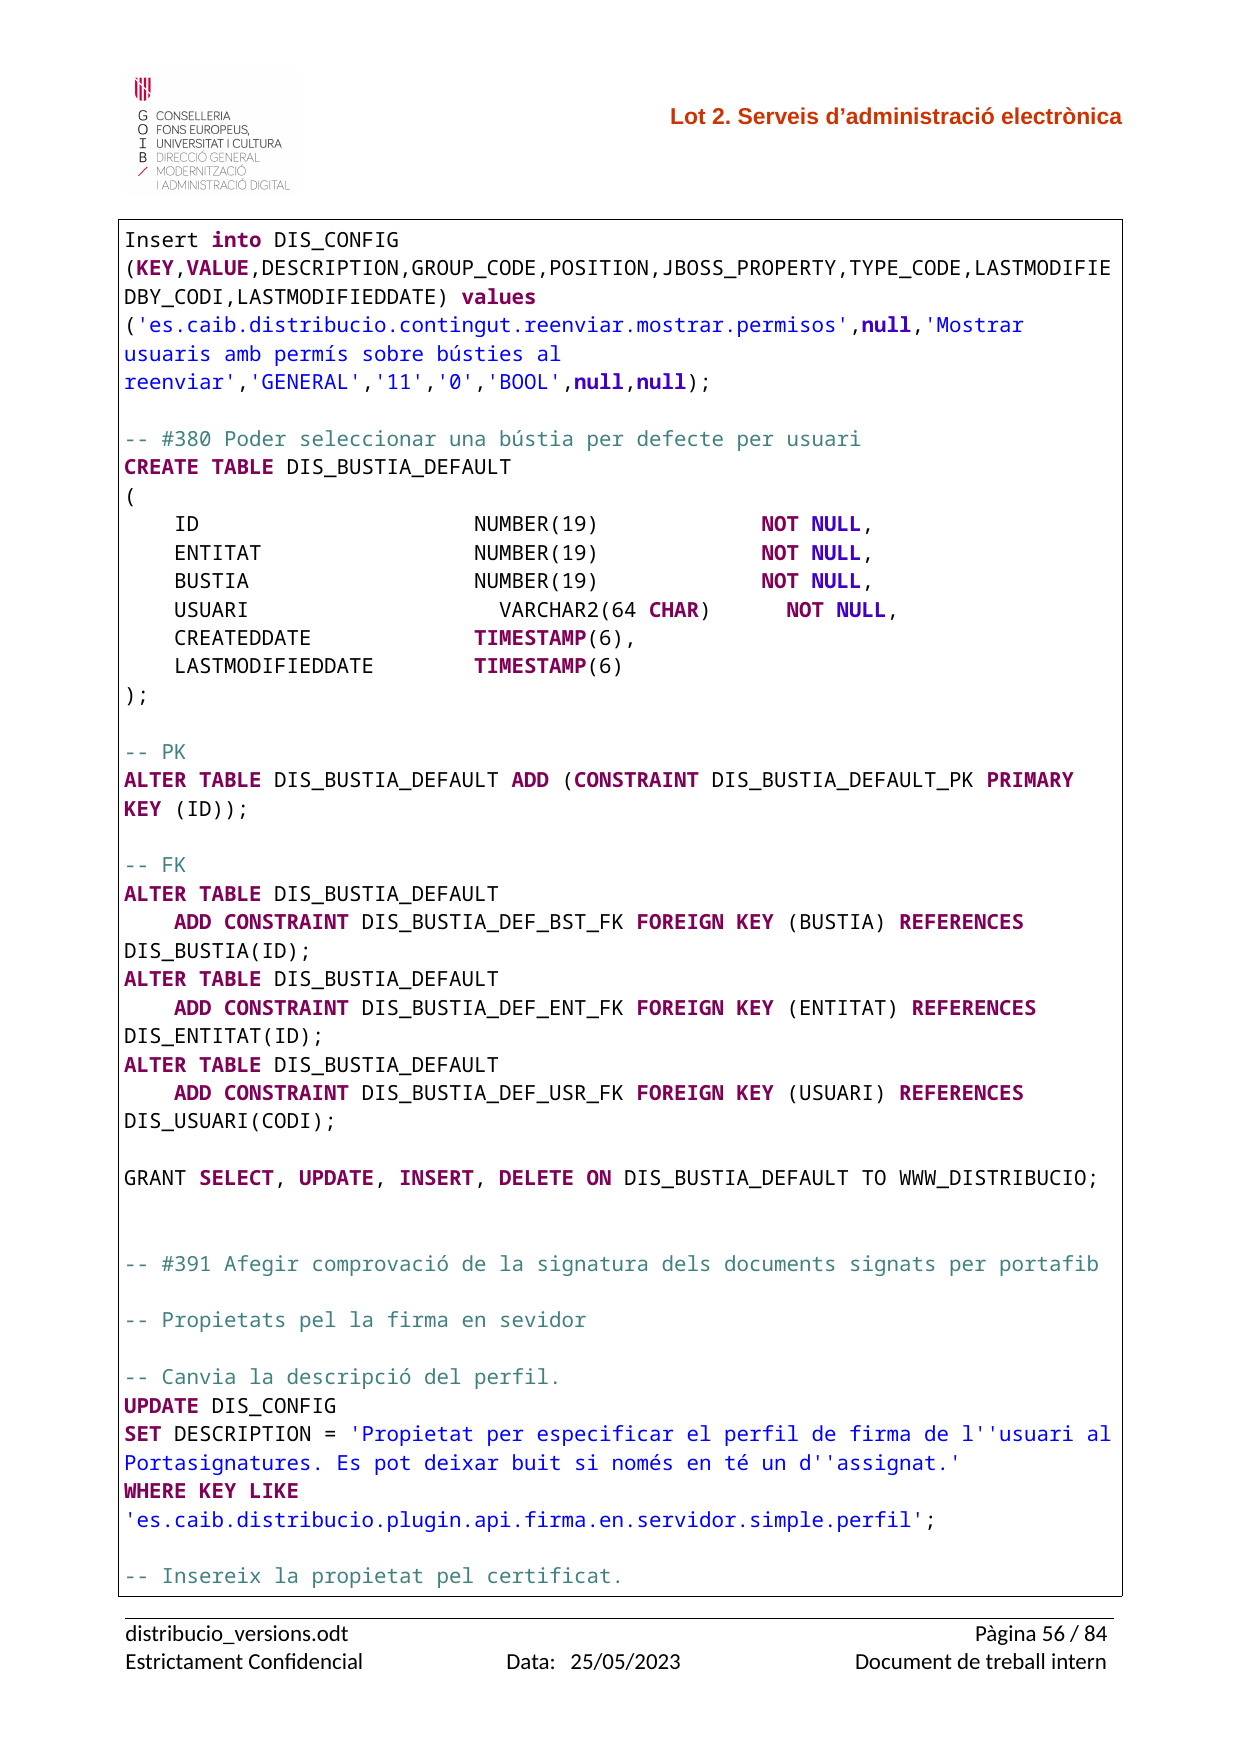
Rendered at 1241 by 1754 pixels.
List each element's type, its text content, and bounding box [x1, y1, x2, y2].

picture [126, 70, 299, 197]
table_header Insert into DIS_CONFIG (KEY,VALUE,DESCRIPTION,GROUP_CODE,POSITION,JBOSS_PROPERTY,TYPE_CODE,LASTMODIFIEDBY_CODI,LASTMODIFIEDDATE) values ('es.caib.distribucio.contingut.reenviar.mostrar.permisos',null,'Mostrar usuaris amb permís sobre bústies al reenviar','GENERAL','11','0','BOOL',null,null); -- #380 Poder seleccionar una bústia per defecte per usuari CREATE TABLE DIS_BUSTIA_DEFAULT ( ID NUMBER(19) NOT NULL, ENTITAT NUMBER(19) NOT NULL, BUSTIA NUMBER(19) NOT NULL, USUARI VARCHAR2(64 CHAR) NOT NULL, CREATEDDATE TIMESTAMP(6), LASTMODIFIEDDATE TIMESTAMP(6) ); -- PK ALTER TABLE DIS_BUSTIA_DEFAULT ADD (CONSTRAINT DIS_BUSTIA_DEFAULT_PK PRIMARY KEY (ID)); -- FK ALTER TABLE DIS_BUSTIA_DEFAULT ADD CONSTRAINT DIS_BUSTIA_DEF_BST_FK FOREIGN KEY (BUSTIA) REFERENCES DIS_BUSTIA(ID); ALTER TABLE DIS_BUSTIA_DEFAULT ADD CONSTRAINT DIS_BUSTIA_DEF_ENT_FK FOREIGN KEY (ENTITAT) REFERENCES DIS_ENTITAT(ID); ALTER TABLE DIS_BUSTIA_DEFAULT ADD CONSTRAINT DIS_BUSTIA_DEF_USR_FK FOREIGN KEY (USUARI) REFERENCES DIS_USUARI(CODI); GRANT SELECT, UPDATE, INSERT, DELETE ON DIS_BUSTIA_DEFAULT TO WWW_DISTRIBUCIO; -- #391 Afegir comprovació de la signatura dels documents signats per portafib -- Propietats pel la firma en sevidor -- Canvia la descripció del perfil. UPDATE DIS_CONFIG SET DESCRIPTION = 'Propietat per especificar el perfil de firma de l''usuari al Portasignatures. Es pot deixar buit si només en té un d''assignat.' WHERE KEY LIKE 'es.caib.distribucio.plugin.api.firma.en.servidor.simple.perfil'; -- Insereix la propietat pel certificat. [119, 220, 1122, 1596]
